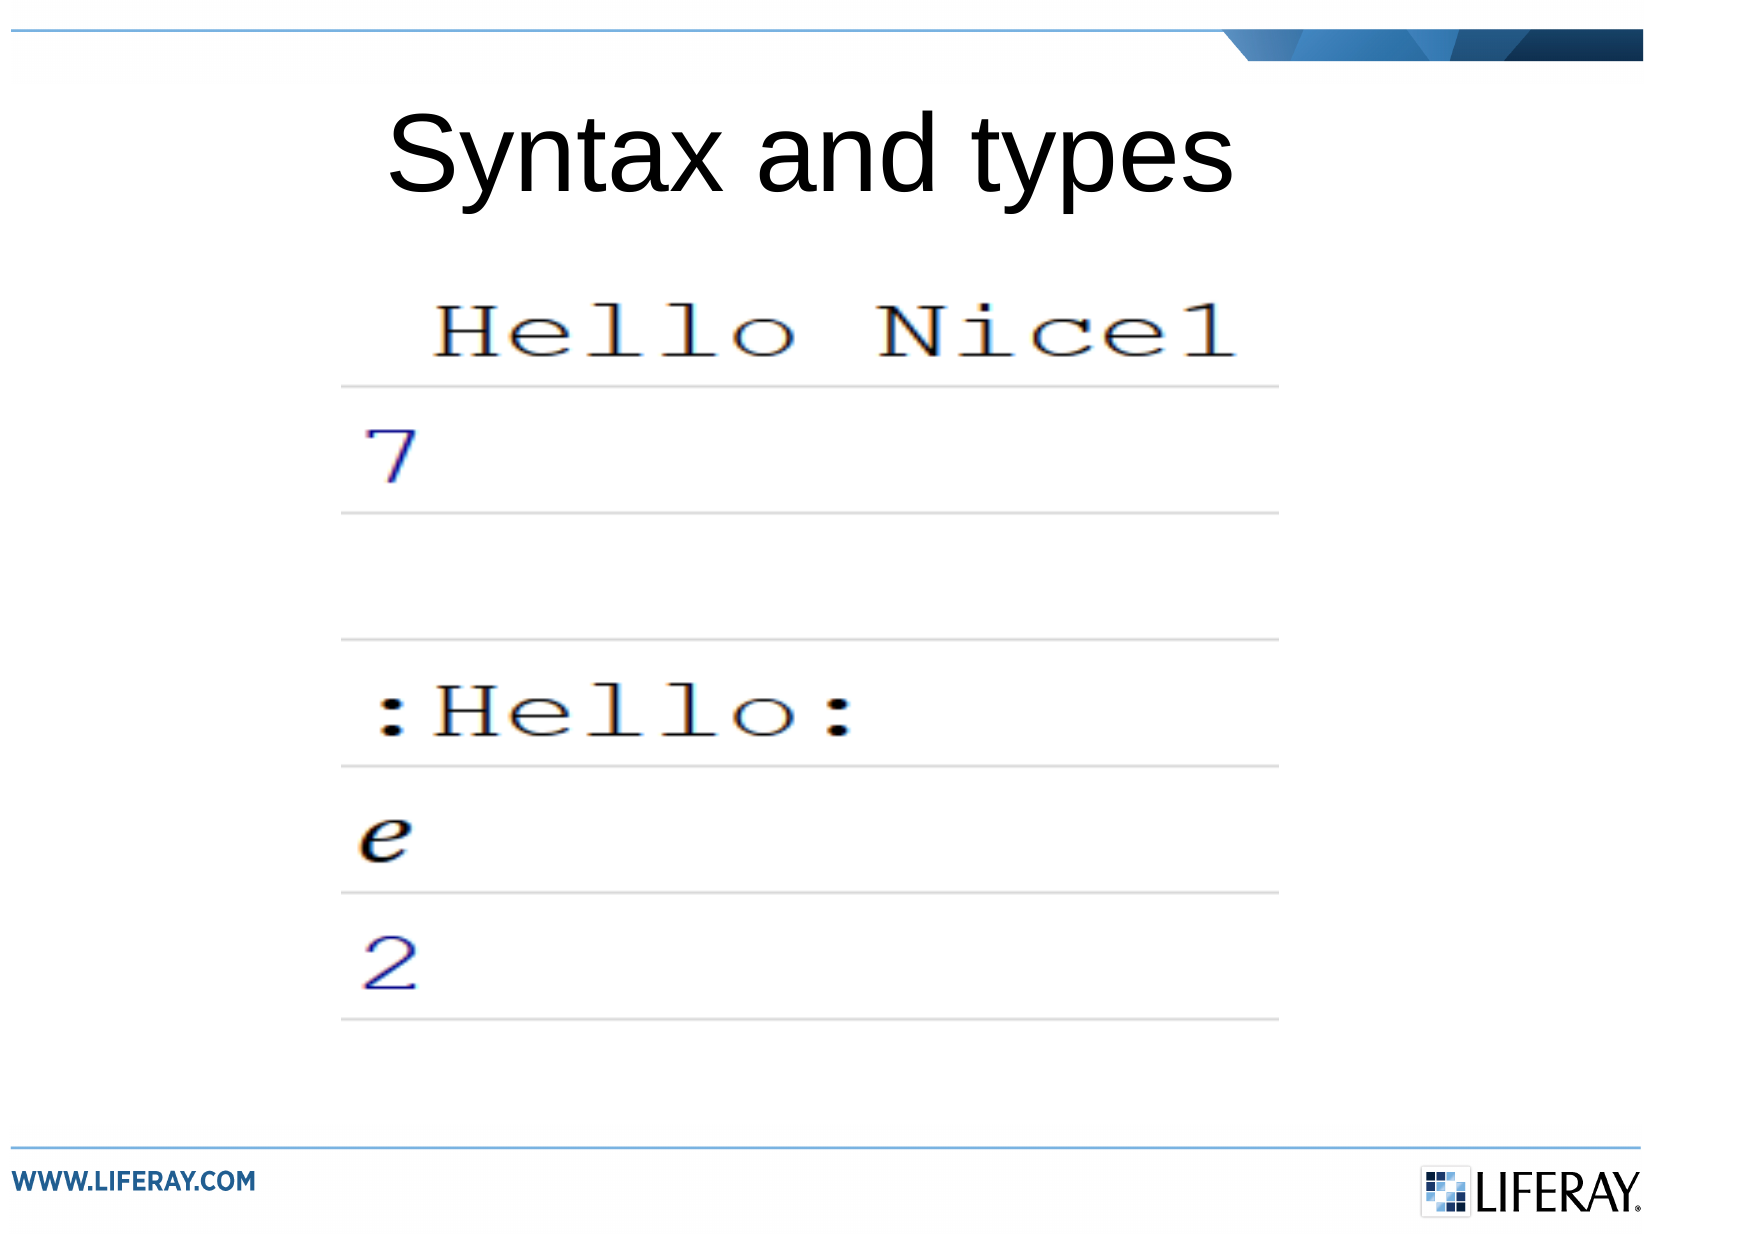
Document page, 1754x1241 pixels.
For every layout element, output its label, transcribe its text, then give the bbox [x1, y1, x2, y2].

picture [11, 0, 1644, 84]
picture [9, 1124, 1642, 1234]
title Syntax and types [82, 49, 1571, 257]
picture [341, 262, 1279, 1024]
